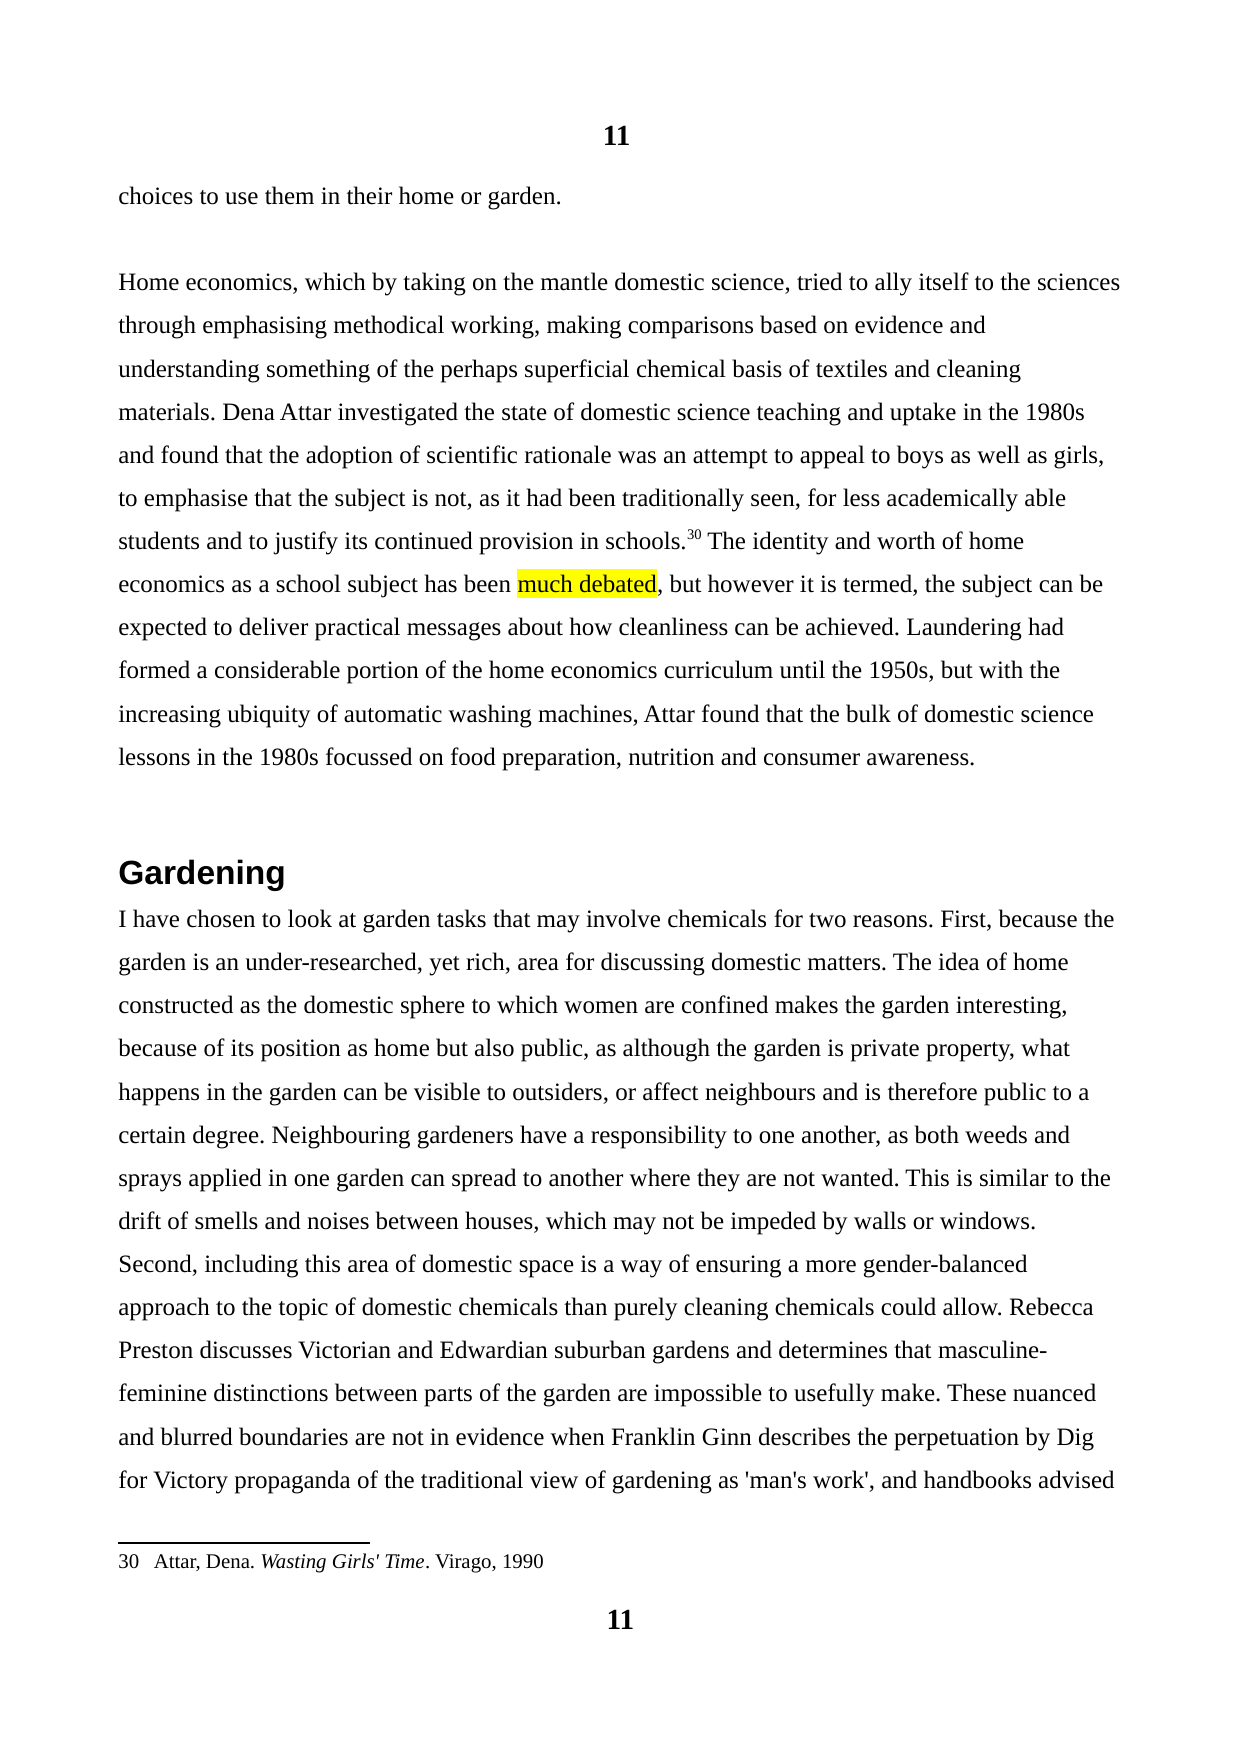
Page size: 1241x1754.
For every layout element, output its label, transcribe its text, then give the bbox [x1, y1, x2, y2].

text I have chosen to look at garden tasks that may involve chemicals for two reasons. First, because the garden is an under-researched, yet rich, area for discussing domestic matters. The idea of home constructed as the domestic sphere to which women are confined makes the garden interesting, because of its position as home but also public, as although the garden is private property, what happens in the garden can be visible to outsiders, or affect neighbours and is therefore public to a certain degree. Neighbouring gardeners have a responsibility to one another, as both weeds and sprays applied in one garden can spread to another where they are not wanted. This is similar to the drift of smells and noises between houses, which may not be impeded by walls or windows. Second, including this area of domestic space is a way of ensuring a more gender-balanced approach to the topic of domestic chemicals than purely cleaning chemicals could allow. Rebecca Preston discusses Victorian and Edwardian suburban gardens and determines that masculine-feminine distinctions between parts of the garden are impossible to usefully make. These nuanced and blurred boundaries are not in evidence when Franklin Ginn describes the perpetuation by Dig for Victory propaganda of the traditional view of gardening as 'man's work', and handbooks advised [118, 904, 1122, 1493]
text Home economics, which by taking on the mantle domestic science, tried to ally itself to the sciences through emphasising methodical working, making comparisons based on evidence and understanding something of the perhaps superficial chemical basis of textiles and cleaning materials. Dena Attar investigated the state of domestic science teaching and uptake in the 1980s and found that the adoption of scientific rationale was an attempt to appeal to boys as well as girls, to emphasise that the subject is not, as it had been traditionally seen, for less academically able students and to justify its continued provision in schools. The identity and worth of home economics as a school subject has been much debated, but however it is termed, the subject can be expected to deliver practical messages about how cleanliness can be achieved. Laundering had formed a considerable portion of the home economics curriculum until the 1950s, but with the increasing ubiquity of automatic washing machines, Attar found that the bulk of domestic science lessons in the 1980s focussed on food preparation, nutrition and consumer awareness. [118, 267, 1122, 771]
text choices to use them in their home or garden. [118, 181, 1122, 210]
text Attar, Dena. Wasting Girls' Time. Virago, 1990 [118, 1549, 1122, 1573]
subtitle Gardening [118, 853, 1122, 892]
